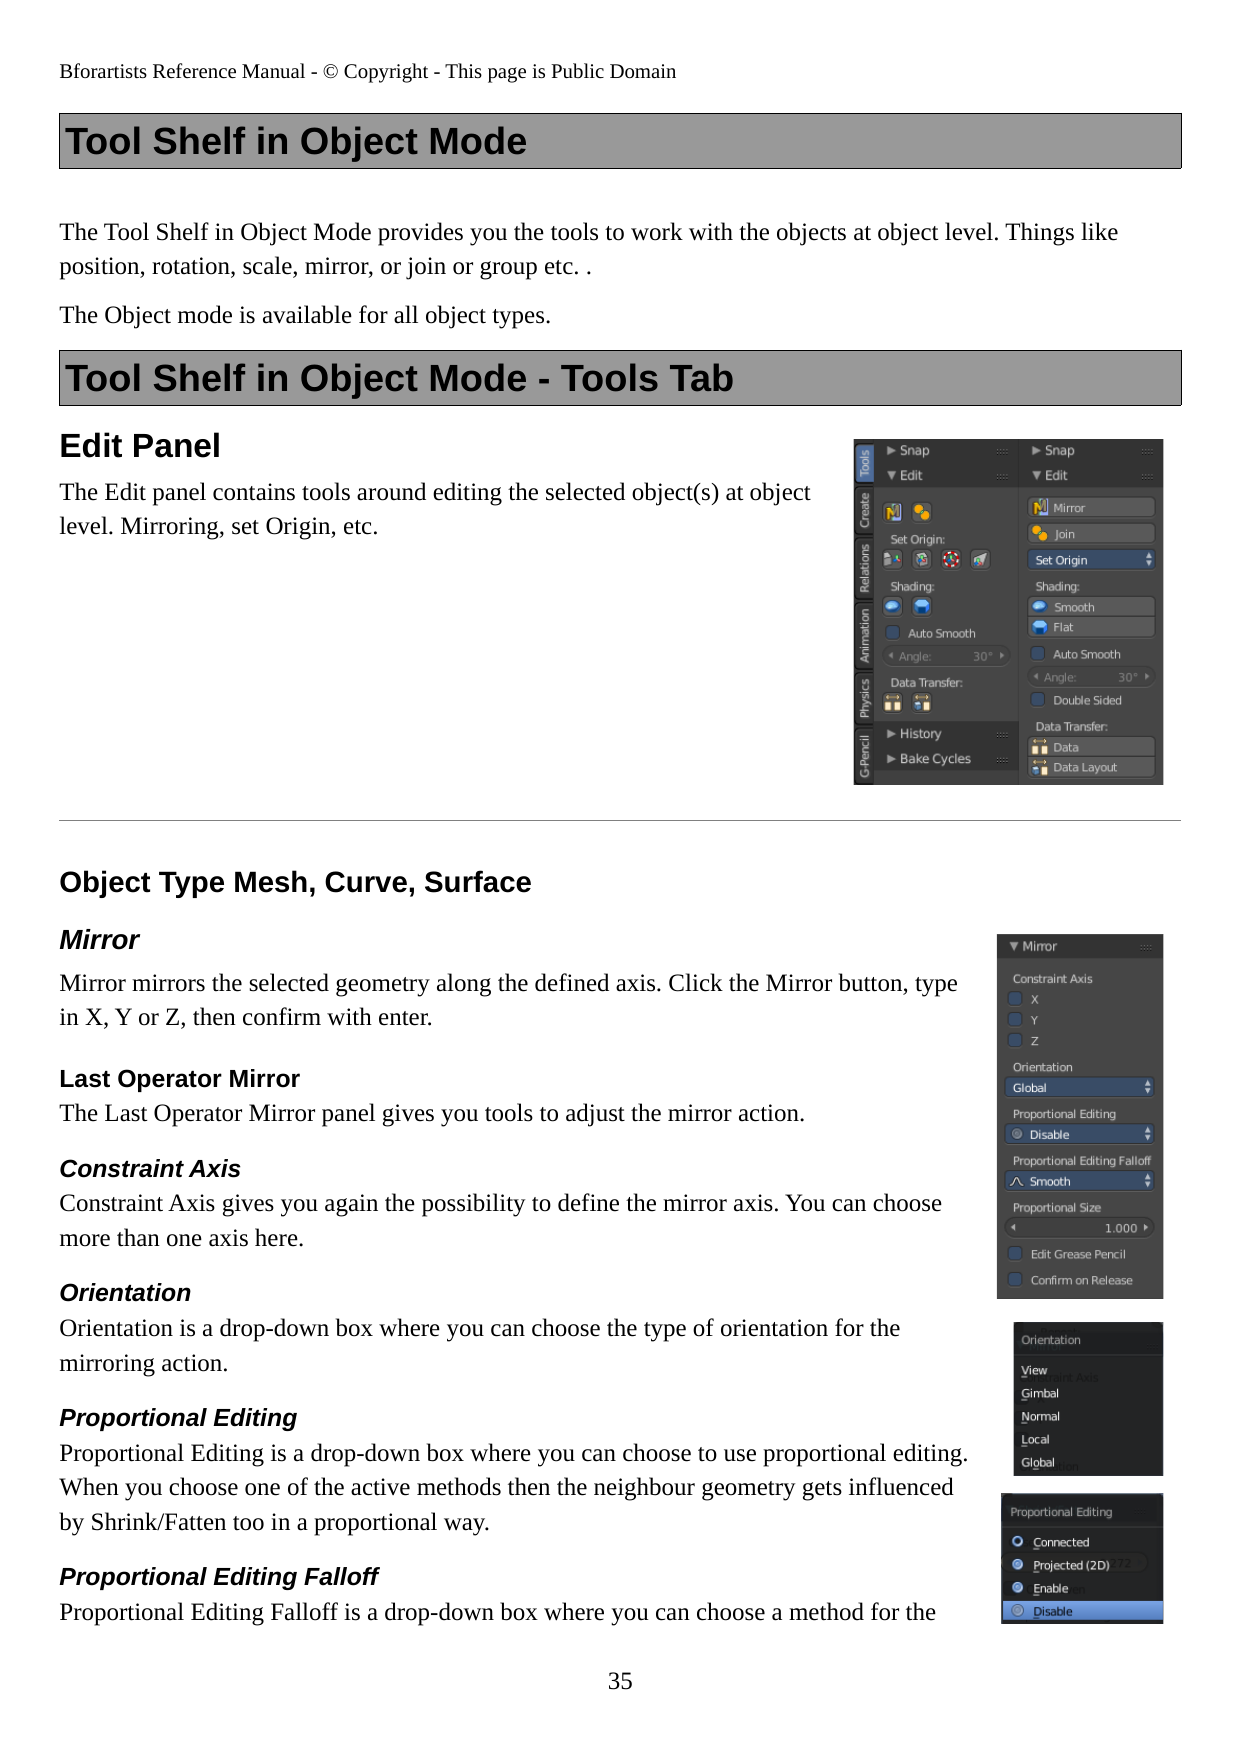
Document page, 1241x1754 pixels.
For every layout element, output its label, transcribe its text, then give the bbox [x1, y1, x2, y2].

subtitle Proportional Editing [59, 1403, 1013, 1431]
text The Last Operator Mirror panel gives you tools to adjust the mirror action. [59, 1098, 996, 1127]
text Mirror mirrors the selected geometry along the defined axis. Click the Mirror button, type in X, Y or Z, then confirm with enter. [59, 968, 996, 1031]
text The Edit panel contains tools around editing the selected object(s) at object level. Mirroring, set Origin, etc. [59, 477, 853, 540]
text Proportional Editing is a drop-down box where you can choose to use proportional editing. When you choose one of the active methods then the neighbour geometry gets influenced by Shrink/Fatten too in a proportional way. [59, 1438, 1181, 1535]
text Constraint Axis gives you again the possibility to define the mirror axis. You can choose more than one axis here. [59, 1188, 996, 1252]
picture [1001, 1493, 1164, 1624]
subtitle [1164, 1403, 1181, 1431]
subtitle Edit Panel [59, 426, 1181, 464]
text The Object mode is available for all object types. [59, 301, 1181, 329]
subtitle Proportional Editing Falloff [59, 1562, 1001, 1591]
table_header Tool Shelf in Object Mode [60, 114, 1181, 168]
text The Tool Shelf in Object Mode provides you the tools to work with the objects at object level. Things like position, rotation, scale, mirror, or join or group etc. . [59, 217, 1181, 280]
subtitle Constraint Axis [59, 1154, 996, 1182]
table_header Tool Shelf in Object Mode - Tools Tab [60, 351, 1181, 405]
subtitle Orientation [59, 1278, 1181, 1307]
subtitle Mirror [59, 923, 1181, 955]
picture [1013, 1322, 1164, 1476]
subtitle Object Type Mesh, Curve, Surface [59, 864, 1181, 898]
subtitle [1164, 1064, 1181, 1092]
subtitle [1164, 1154, 1181, 1182]
text Orientation is a drop-down box where you can choose the type of orientation for the mirroring action. [59, 1313, 1181, 1376]
picture [853, 439, 1164, 785]
picture [996, 934, 1164, 1299]
subtitle Last Operator Mirror [59, 1064, 996, 1092]
text Proportional Editing Falloff is a drop-down box where you can choose a method for the [59, 1597, 1181, 1626]
